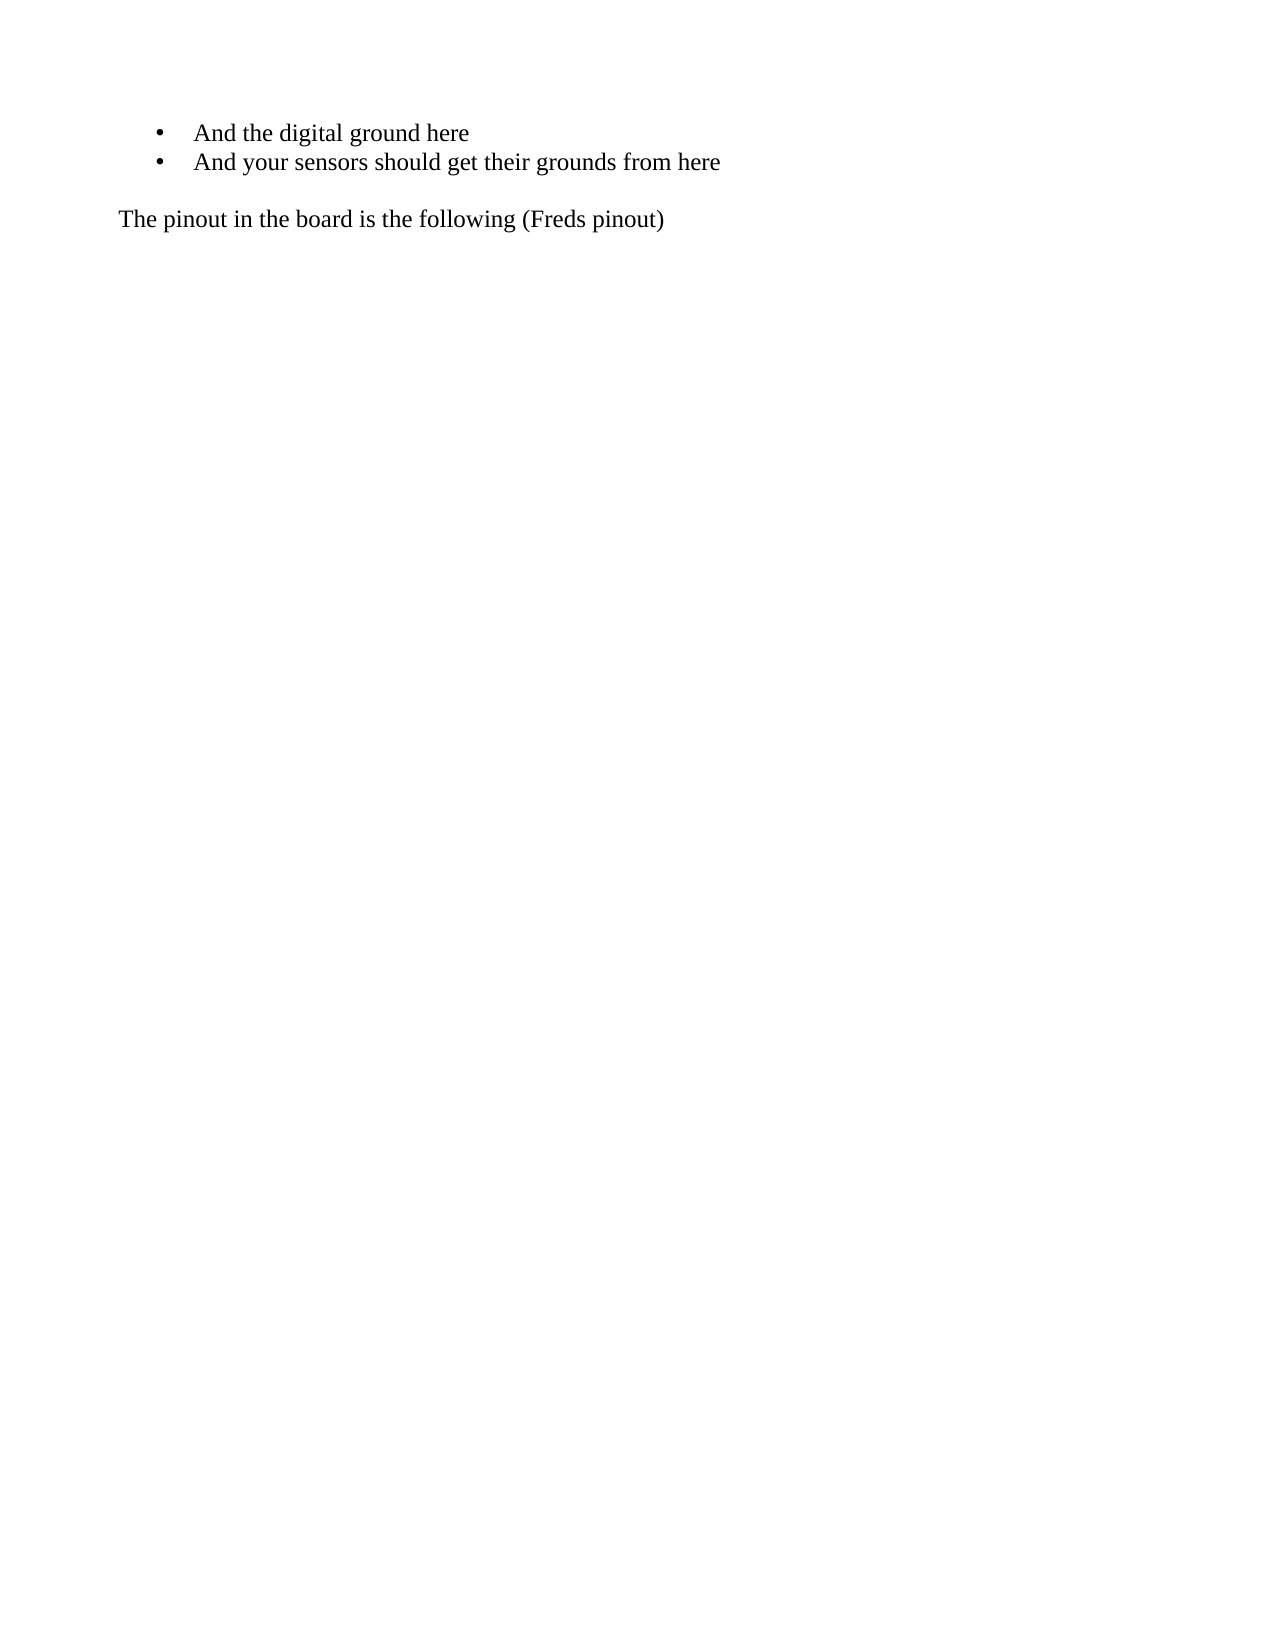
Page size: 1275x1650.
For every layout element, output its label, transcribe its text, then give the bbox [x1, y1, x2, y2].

text The pinout in the board is the following (Freds pinout) [118, 204, 1157, 233]
list And your sensors should get their grounds from here [156, 147, 1157, 176]
list And the digital ground here [156, 118, 1157, 147]
